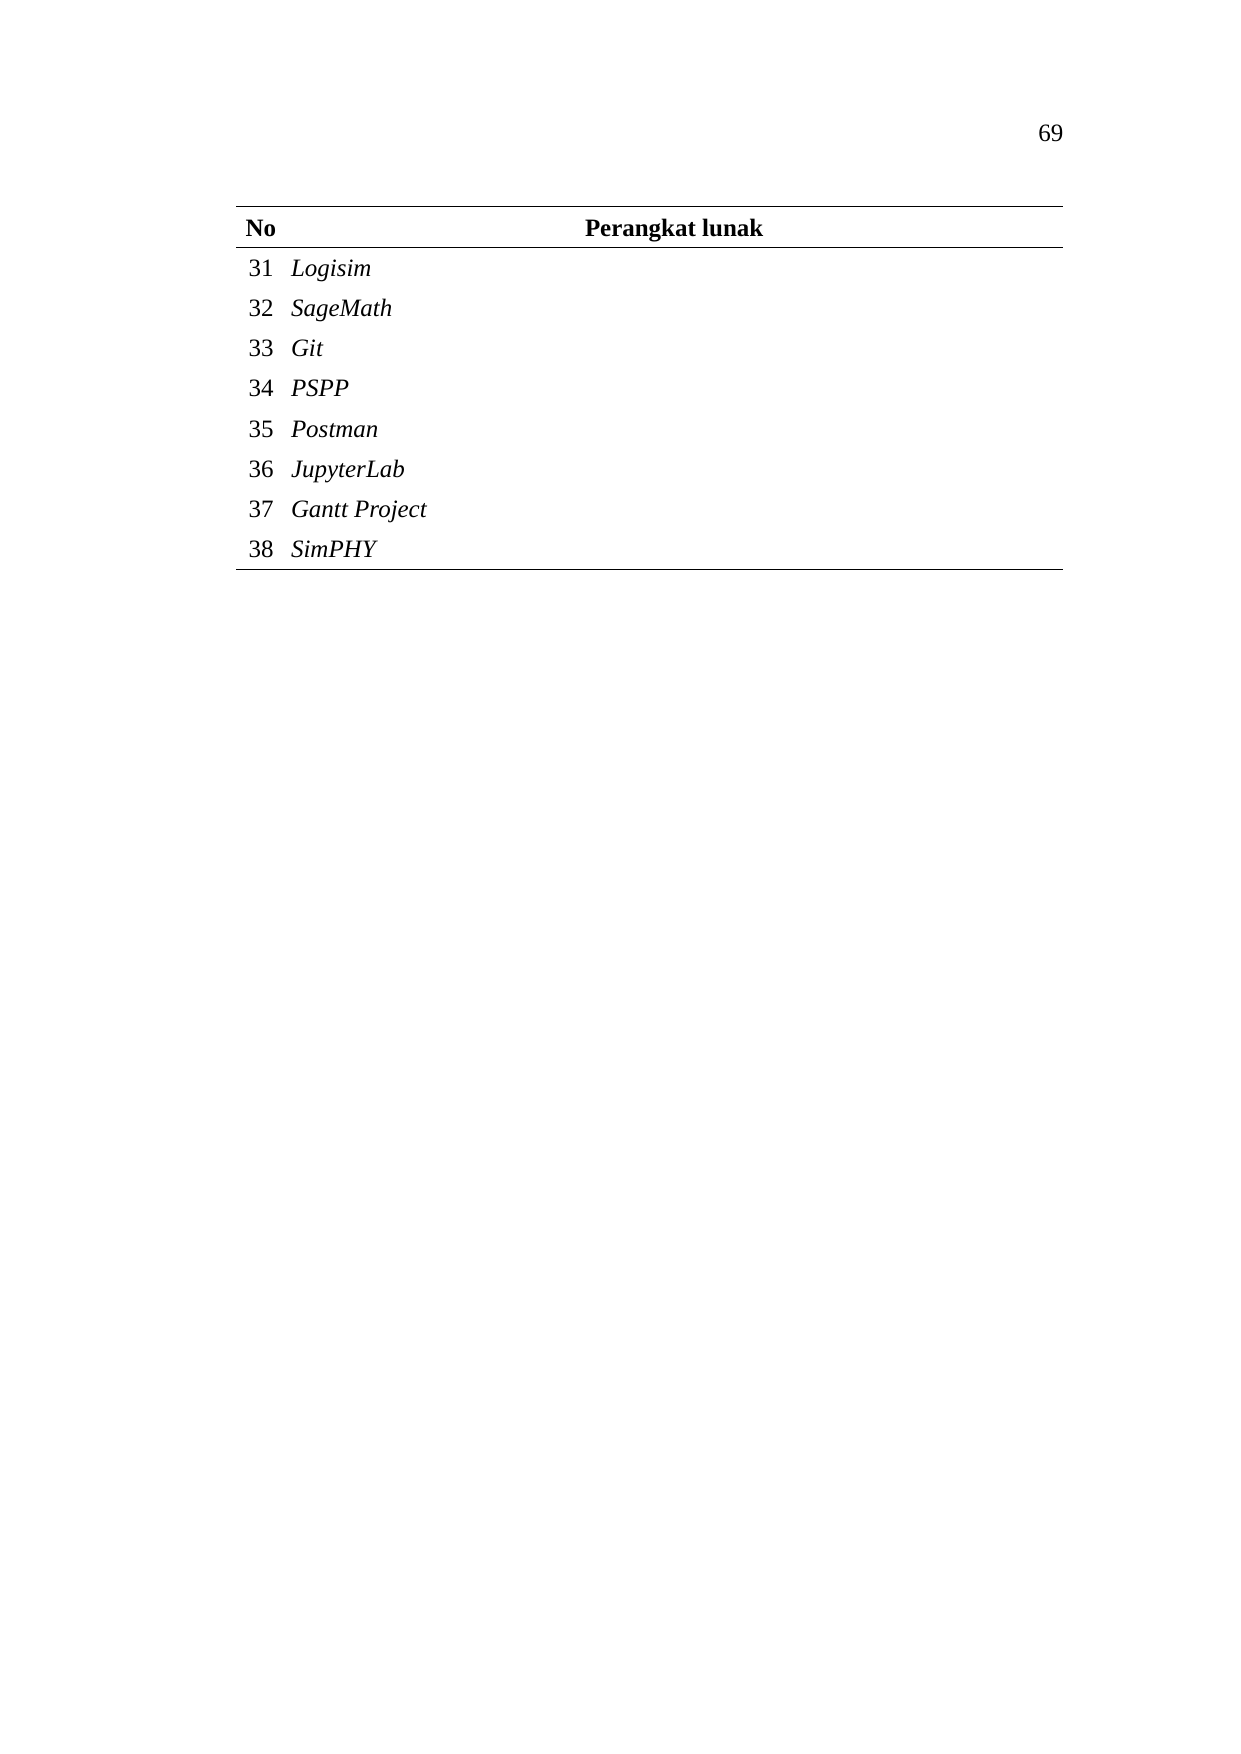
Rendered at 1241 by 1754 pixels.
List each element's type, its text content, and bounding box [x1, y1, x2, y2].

table_cell PSPP [285, 368, 1063, 408]
table_cell 33 [236, 328, 285, 368]
table_cell Gantt Project [285, 489, 1063, 529]
table_cell 31 [236, 248, 285, 287]
table_header Perangkat lunak [285, 207, 1063, 247]
table_cell 35 [236, 408, 285, 448]
table_cell 32 [236, 288, 285, 328]
table_cell JupyterLab [285, 448, 1063, 488]
table_cell 34 [236, 368, 285, 408]
table_cell 38 [236, 529, 285, 569]
table_cell Git [285, 328, 1063, 368]
table_cell Postman [285, 408, 1063, 448]
table_cell SageMath [285, 288, 1063, 328]
table_cell 36 [236, 448, 285, 488]
table_cell Logisim [285, 248, 1063, 287]
table_header No [236, 207, 285, 247]
table_cell SimPHY [285, 529, 1063, 569]
table_cell 37 [236, 489, 285, 529]
